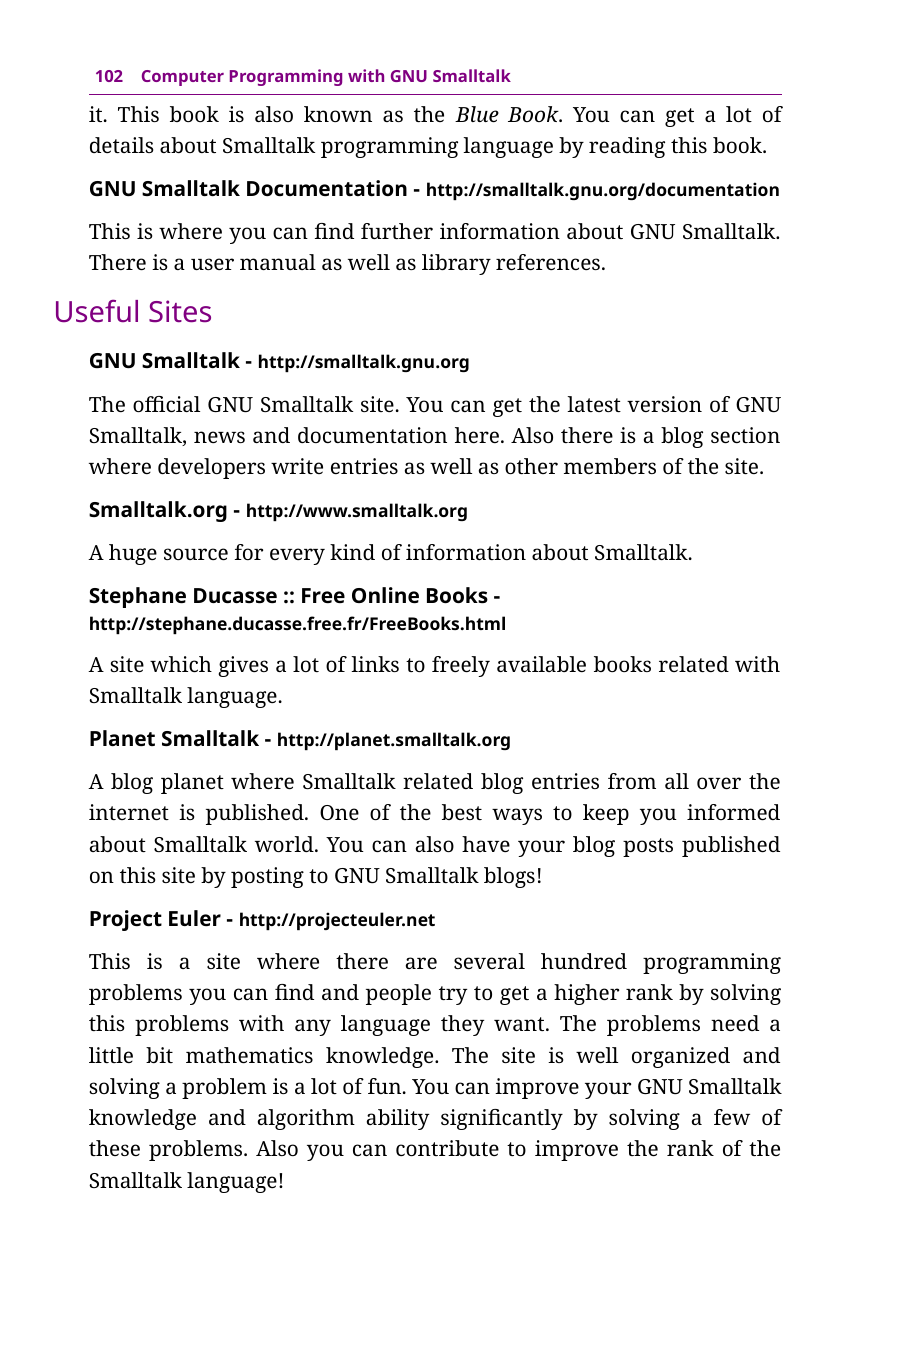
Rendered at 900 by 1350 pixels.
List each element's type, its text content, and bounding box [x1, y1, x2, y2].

subtitle Useful Sites [53, 291, 782, 331]
text The official GNU Smalltalk site. You can get the latest version of GNU Smalltalk, news and documentation here. Also there is a blog section where developers write entries as well as other members of the site. [88, 390, 782, 481]
subtitle GNU Smalltalk Documentation - http://smalltalk.gnu.org/documentation [88, 174, 782, 202]
text A site which gives a lot of links to freely available books related with Smalltalk language. [88, 650, 782, 709]
text This is a site where there are several hundred programming problems you can find and people try to get a higher rank by solving this problems with any language they want. The problems need a little bit mathematics knowledge. The site is well organized and solving a problem is a lot of fun. You can improve your GNU Smalltalk knowledge and algorithm ability significantly by solving a few of these problems. Also you can contribute to improve the rank of the Smalltalk language! [88, 947, 782, 1194]
subtitle Stephane Ducasse :: Free Online Books - http://stephane.ducasse.free.fr/FreeBooks.html [88, 581, 782, 636]
text A blog planet where Smalltalk related blog entries from all over the internet is published. One of the best ways to keep you informed about Smalltalk world. You can also have your blog posts published on this site by posting to GNU Smalltalk blogs! [88, 767, 782, 889]
text A huge source for every kind of information about Smalltalk. [88, 538, 782, 567]
subtitle Project Euler - http://projecteuler.net [88, 904, 782, 932]
subtitle GNU Smalltalk - http://smalltalk.gnu.org [88, 347, 782, 375]
subtitle Smalltalk.org - http://www.smalltalk.org [88, 495, 782, 524]
text This is where you can find further information about GNU Smalltalk. There is a user manual as well as library references. [88, 217, 782, 277]
text it. This book is also known as the Blue Book. You can get a lot of details about Smalltalk programming language by reading this book. [88, 100, 782, 159]
subtitle Planet Smalltalk - http://planet.smalltalk.org [88, 724, 782, 753]
